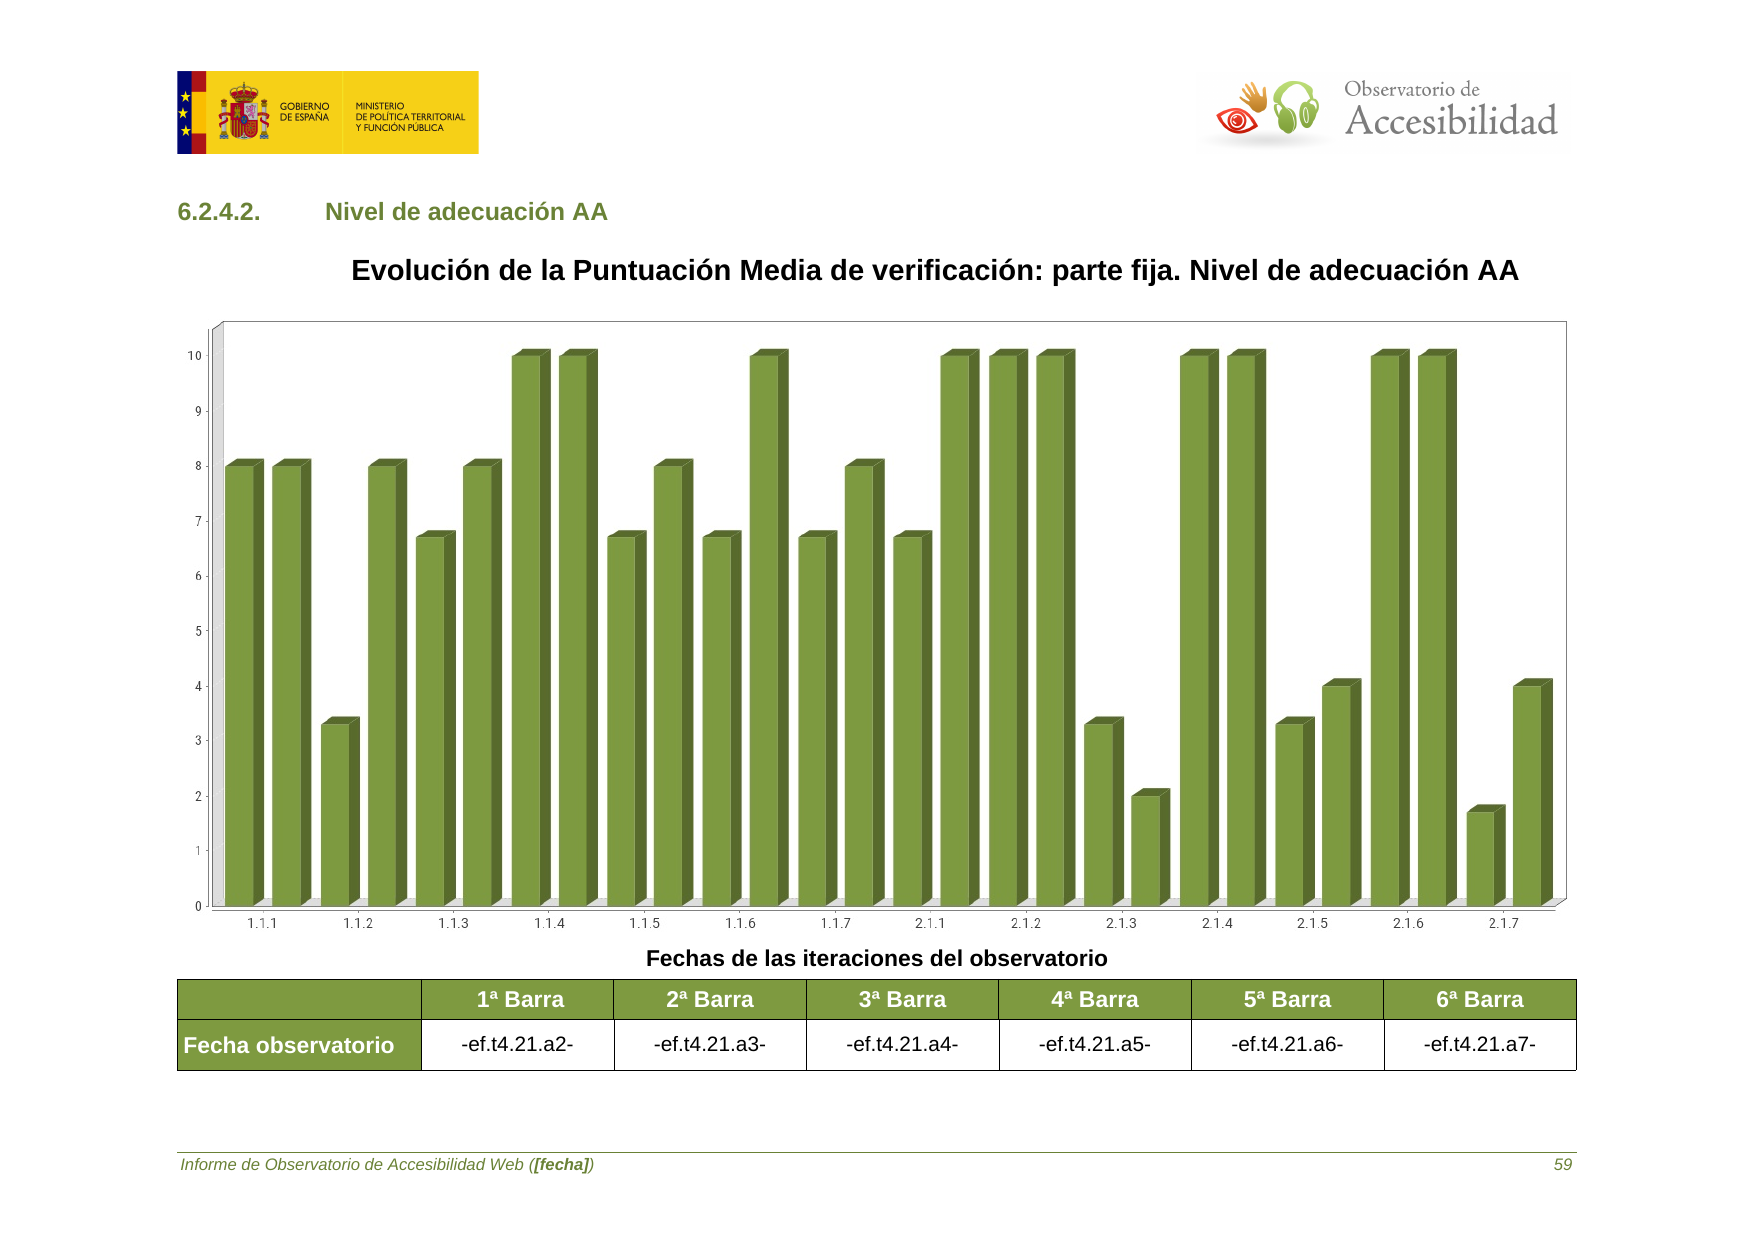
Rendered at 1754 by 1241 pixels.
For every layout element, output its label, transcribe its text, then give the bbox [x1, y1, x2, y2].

table_header [178, 980, 421, 1019]
picture [177, 71, 479, 154]
table_cell -ef.t4.21.a4- [807, 1020, 999, 1070]
list Evolución de la Puntuación Media de verificación: parte fija. Nivel de adecuación AA [177, 253, 1577, 287]
table_header 4ª Barra [999, 980, 1191, 1019]
text Fechas de las iteraciones del observatorio [177, 937, 1577, 971]
table_header 2ª Barra [614, 980, 806, 1019]
table_cell -ef.t4.21.a7- [1385, 1020, 1576, 1070]
table_cell -ef.t4.21.a5- [1000, 1020, 1191, 1070]
table_header 6ª Barra [1384, 980, 1576, 1019]
table_cell Fecha observatorio [178, 1020, 421, 1070]
picture [1196, 72, 1572, 154]
table_header 3ª Barra [807, 980, 998, 1019]
table_cell -ef.t4.21.a2- [422, 1020, 614, 1070]
table_cell -ef.t4.21.a6- [1192, 1020, 1384, 1070]
table_header 1ª Barra [422, 980, 613, 1019]
table_header 5ª Barra [1192, 980, 1383, 1019]
subtitle Nivel de adecuación AA [177, 197, 1577, 226]
table_cell -ef.t4.21.a3- [615, 1020, 806, 1070]
picture [177, 312, 1577, 937]
